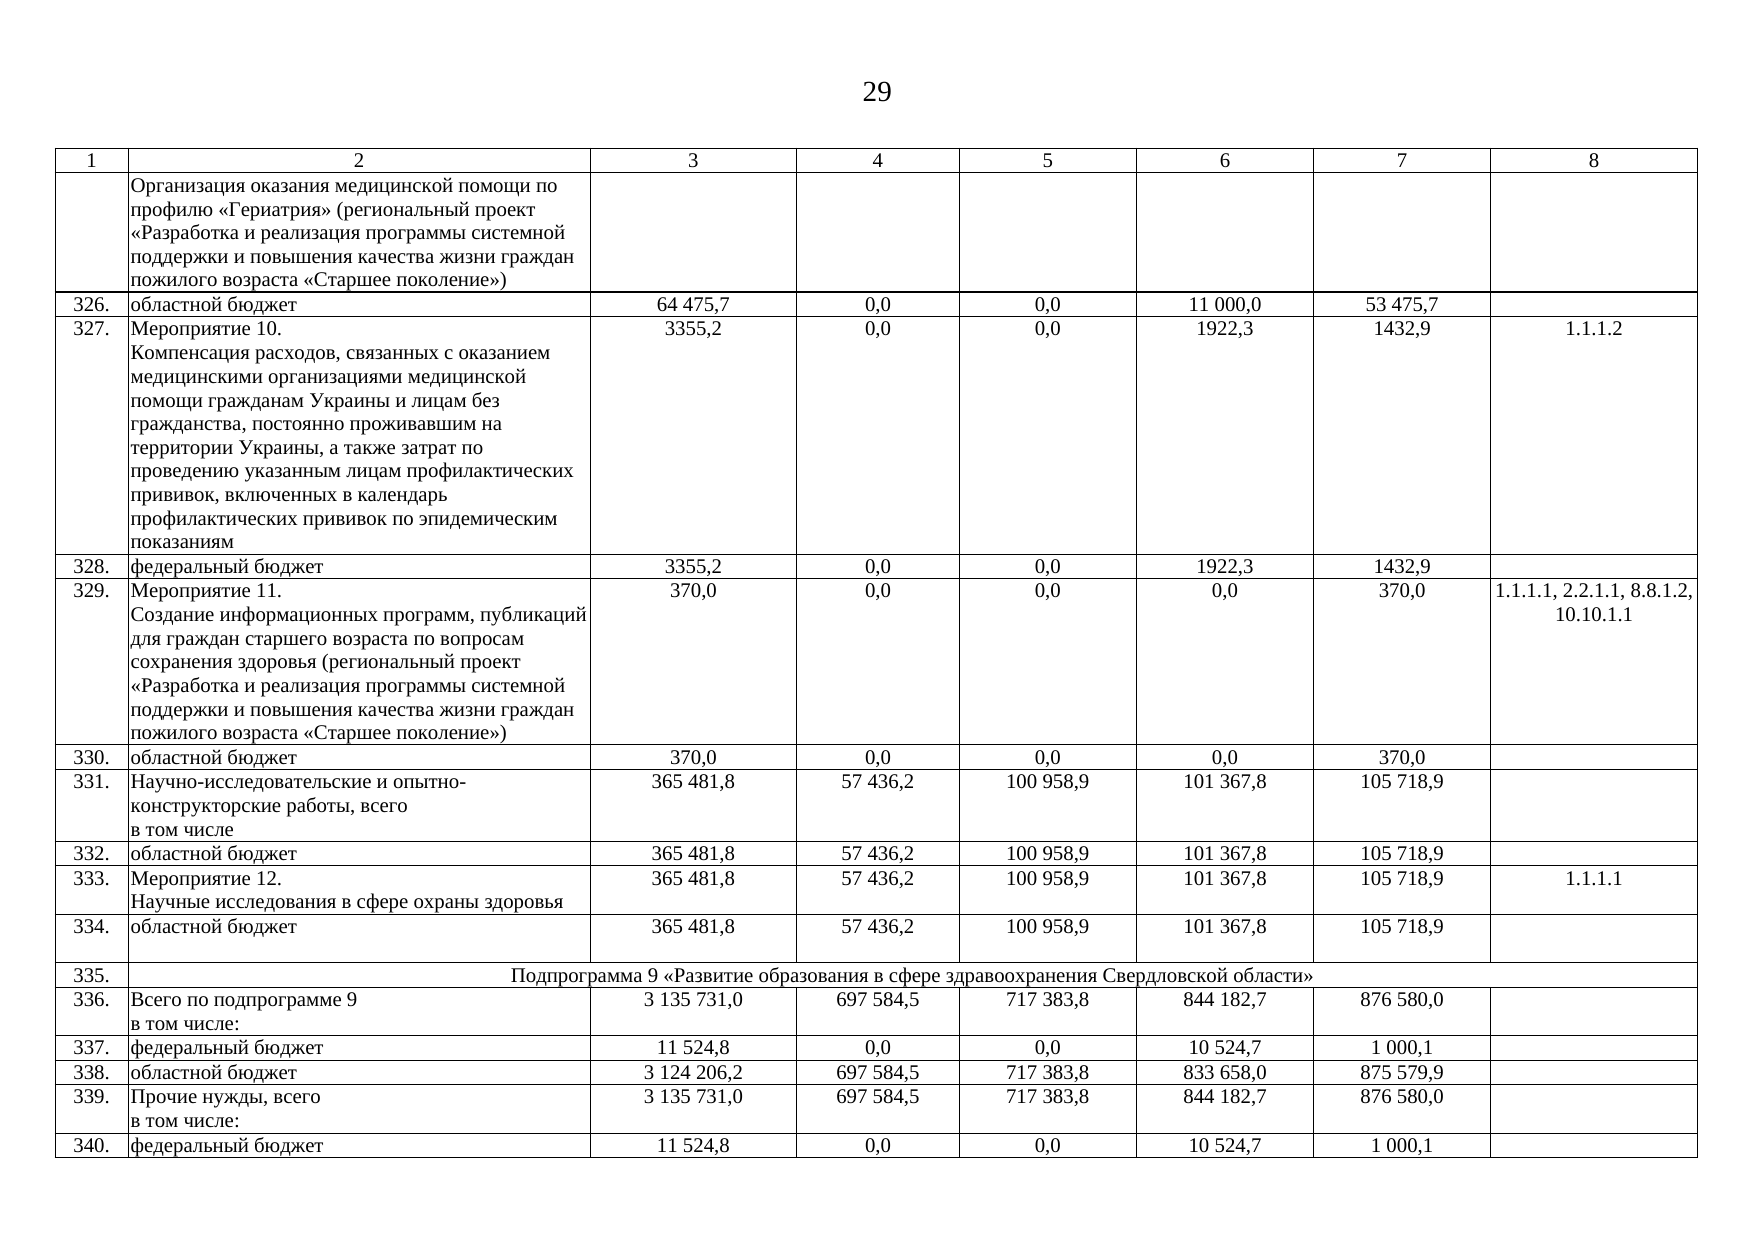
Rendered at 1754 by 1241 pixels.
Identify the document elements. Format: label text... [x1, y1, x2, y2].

table_cell 335. [56, 963, 128, 987]
table_cell 3355,2 [591, 317, 796, 553]
table_cell 365 481,8 [591, 842, 796, 865]
table_cell 365 481,8 [591, 915, 796, 962]
table_cell [1137, 173, 1313, 291]
table_cell [56, 173, 128, 291]
table_cell 100 958,9 [960, 842, 1136, 865]
table_cell 336. [56, 988, 128, 1035]
table_cell 1.1.1.1 [1491, 866, 1697, 913]
table_cell 370,0 [591, 579, 796, 744]
table_cell [1491, 1061, 1697, 1084]
table_cell 10 524,7 [1137, 1036, 1313, 1059]
table_cell 1922,3 [1137, 555, 1313, 578]
table_cell 0,0 [960, 317, 1136, 553]
table_cell [1491, 1036, 1697, 1059]
table_cell 0,0 [797, 579, 959, 744]
table_cell [797, 173, 959, 291]
table_cell 0,0 [960, 745, 1136, 769]
table_cell областной бюджет [129, 745, 590, 769]
table_cell 697 584,5 [797, 988, 959, 1035]
table_header 8 [1491, 149, 1697, 172]
table_cell 101 367,8 [1137, 842, 1313, 865]
table_cell 57 436,2 [797, 915, 959, 962]
table_cell 339. [56, 1085, 128, 1132]
table_cell [1491, 1134, 1697, 1157]
table_cell 101 367,8 [1137, 770, 1313, 841]
table_cell 3 135 731,0 [591, 1085, 796, 1132]
table_cell 717 383,8 [960, 1085, 1136, 1132]
table_cell 717 383,8 [960, 988, 1136, 1035]
table_cell 844 182,7 [1137, 1085, 1313, 1132]
table_cell 0,0 [960, 1134, 1136, 1157]
table_cell 100 958,9 [960, 915, 1136, 962]
table_cell Организация оказания медицинской помощи по профилю «Гериатрия» (региональный проект «Разработка и реализация программы системной поддержки и повышения качества жизни граждан пожилого возраста «Старшее поколение») [129, 173, 590, 291]
table_cell 101 367,8 [1137, 866, 1313, 913]
table_cell 1 000,1 [1314, 1036, 1490, 1059]
table_cell 327. [56, 317, 128, 553]
table_cell [960, 173, 1136, 291]
table_cell 875 579,9 [1314, 1061, 1490, 1084]
table_cell 370,0 [1314, 745, 1490, 769]
table_cell [1491, 915, 1697, 962]
table_cell 326. [56, 293, 128, 316]
table_cell 1432,9 [1314, 555, 1490, 578]
table_cell 365 481,8 [591, 770, 796, 841]
table_cell 0,0 [797, 293, 959, 316]
table_cell 370,0 [591, 745, 796, 769]
table_cell Мероприятие 10. Компенсация расходов, связанных с оказанием медицинскими организациями медицинской помощи гражданам Украины и лицам без гражданства, постоянно проживавшим на территории Украины, а также затрат по проведению указанным лицам профилактических прививок, включенных в календарь профилактических прививок по эпидемическим показаниям [129, 317, 590, 553]
table_cell [591, 173, 796, 291]
table_cell Подпрограмма 9 «Развитие образования в сфере здравоохранения Свердловской области» [129, 963, 1697, 987]
table_cell 0,0 [1137, 579, 1313, 744]
table_cell [1491, 842, 1697, 865]
table_header 6 [1137, 149, 1313, 172]
table_cell 57 436,2 [797, 842, 959, 865]
table_cell 1 000,1 [1314, 1134, 1490, 1157]
table_cell Мероприятие 12. Научные исследования в сфере охраны здоровья [129, 866, 590, 913]
table_header 1 [56, 149, 128, 172]
table_cell 1432,9 [1314, 317, 1490, 553]
table_cell [1491, 988, 1697, 1035]
table_cell 105 718,9 [1314, 915, 1490, 962]
table_cell 0,0 [797, 745, 959, 769]
table_cell 329. [56, 579, 128, 744]
table_cell 717 383,8 [960, 1061, 1136, 1084]
table_cell [1314, 173, 1490, 291]
table_cell 0,0 [960, 293, 1136, 316]
table_cell 337. [56, 1036, 128, 1059]
table_cell 338. [56, 1061, 128, 1084]
table_cell 64 475,7 [591, 293, 796, 316]
table_cell 328. [56, 555, 128, 578]
table_cell федеральный бюджет [129, 1036, 590, 1059]
table_cell 844 182,7 [1137, 988, 1313, 1035]
table_header 4 [797, 149, 959, 172]
table_cell 330. [56, 745, 128, 769]
table_cell областной бюджет [129, 915, 590, 962]
table_cell 11 524,8 [591, 1036, 796, 1059]
table_cell 0,0 [797, 555, 959, 578]
table_cell 100 958,9 [960, 770, 1136, 841]
table_cell федеральный бюджет [129, 1134, 590, 1157]
table_cell 1.1.1.2 [1491, 317, 1697, 553]
table_cell 332. [56, 842, 128, 865]
table_cell 53 475,7 [1314, 293, 1490, 316]
table_cell 11 000,0 [1137, 293, 1313, 316]
table_cell [1491, 293, 1697, 316]
table_cell областной бюджет [129, 293, 590, 316]
table_cell [1491, 1085, 1697, 1132]
table_cell 0,0 [797, 1134, 959, 1157]
table_cell 833 658,0 [1137, 1061, 1313, 1084]
table_cell 340. [56, 1134, 128, 1157]
table_cell 1922,3 [1137, 317, 1313, 553]
table_cell 0,0 [960, 555, 1136, 578]
table_cell 0,0 [960, 1036, 1136, 1059]
table_cell 100 958,9 [960, 866, 1136, 913]
table_cell 3 124 206,2 [591, 1061, 796, 1084]
table_header 2 [129, 149, 590, 172]
table_header 3 [591, 149, 796, 172]
table_cell 0,0 [960, 579, 1136, 744]
table_cell 57 436,2 [797, 770, 959, 841]
table_cell федеральный бюджет [129, 555, 590, 578]
table_cell [1491, 745, 1697, 769]
table_cell 370,0 [1314, 579, 1490, 744]
table_cell областной бюджет [129, 1061, 590, 1084]
table_cell 3 135 731,0 [591, 988, 796, 1035]
table_cell областной бюджет [129, 842, 590, 865]
table_cell 105 718,9 [1314, 842, 1490, 865]
table_cell 57 436,2 [797, 866, 959, 913]
table_cell 697 584,5 [797, 1085, 959, 1132]
table_cell 3355,2 [591, 555, 796, 578]
table_cell 331. [56, 770, 128, 841]
table_cell Мероприятие 11. Создание информационных программ, публикаций для граждан старшего возраста по вопросам сохранения здоровья (региональный проект «Разработка и реализация программы системной поддержки и повышения качества жизни граждан пожилого возраста «Старшее поколение») [129, 579, 590, 744]
table_cell 697 584,5 [797, 1061, 959, 1084]
table_cell 876 580,0 [1314, 988, 1490, 1035]
table_cell 0,0 [797, 317, 959, 553]
table_cell 105 718,9 [1314, 770, 1490, 841]
table_cell 105 718,9 [1314, 866, 1490, 913]
table_cell [1491, 770, 1697, 841]
table_cell 333. [56, 866, 128, 913]
table_cell 11 524,8 [591, 1134, 796, 1157]
table_cell Всего по подпрограмме 9 в том числе: [129, 988, 590, 1035]
table_cell 365 481,8 [591, 866, 796, 913]
table_cell [1491, 555, 1697, 578]
table_cell 876 580,0 [1314, 1085, 1490, 1132]
table_cell 0,0 [797, 1036, 959, 1059]
table_header 5 [960, 149, 1136, 172]
table_cell Научно-исследовательские и опытно-конструкторские работы, всего в том числе [129, 770, 590, 841]
table_cell 334. [56, 915, 128, 962]
table_cell 101 367,8 [1137, 915, 1313, 962]
table_cell 0,0 [1137, 745, 1313, 769]
table_cell [1491, 173, 1697, 291]
table_header 7 [1314, 149, 1490, 172]
table_cell 10 524,7 [1137, 1134, 1313, 1157]
table_cell 1.1.1.1, 2.2.1.1, 8.8.1.2, 10.10.1.1 [1491, 579, 1697, 744]
table_cell Прочие нужды, всего в том числе: [129, 1085, 590, 1132]
